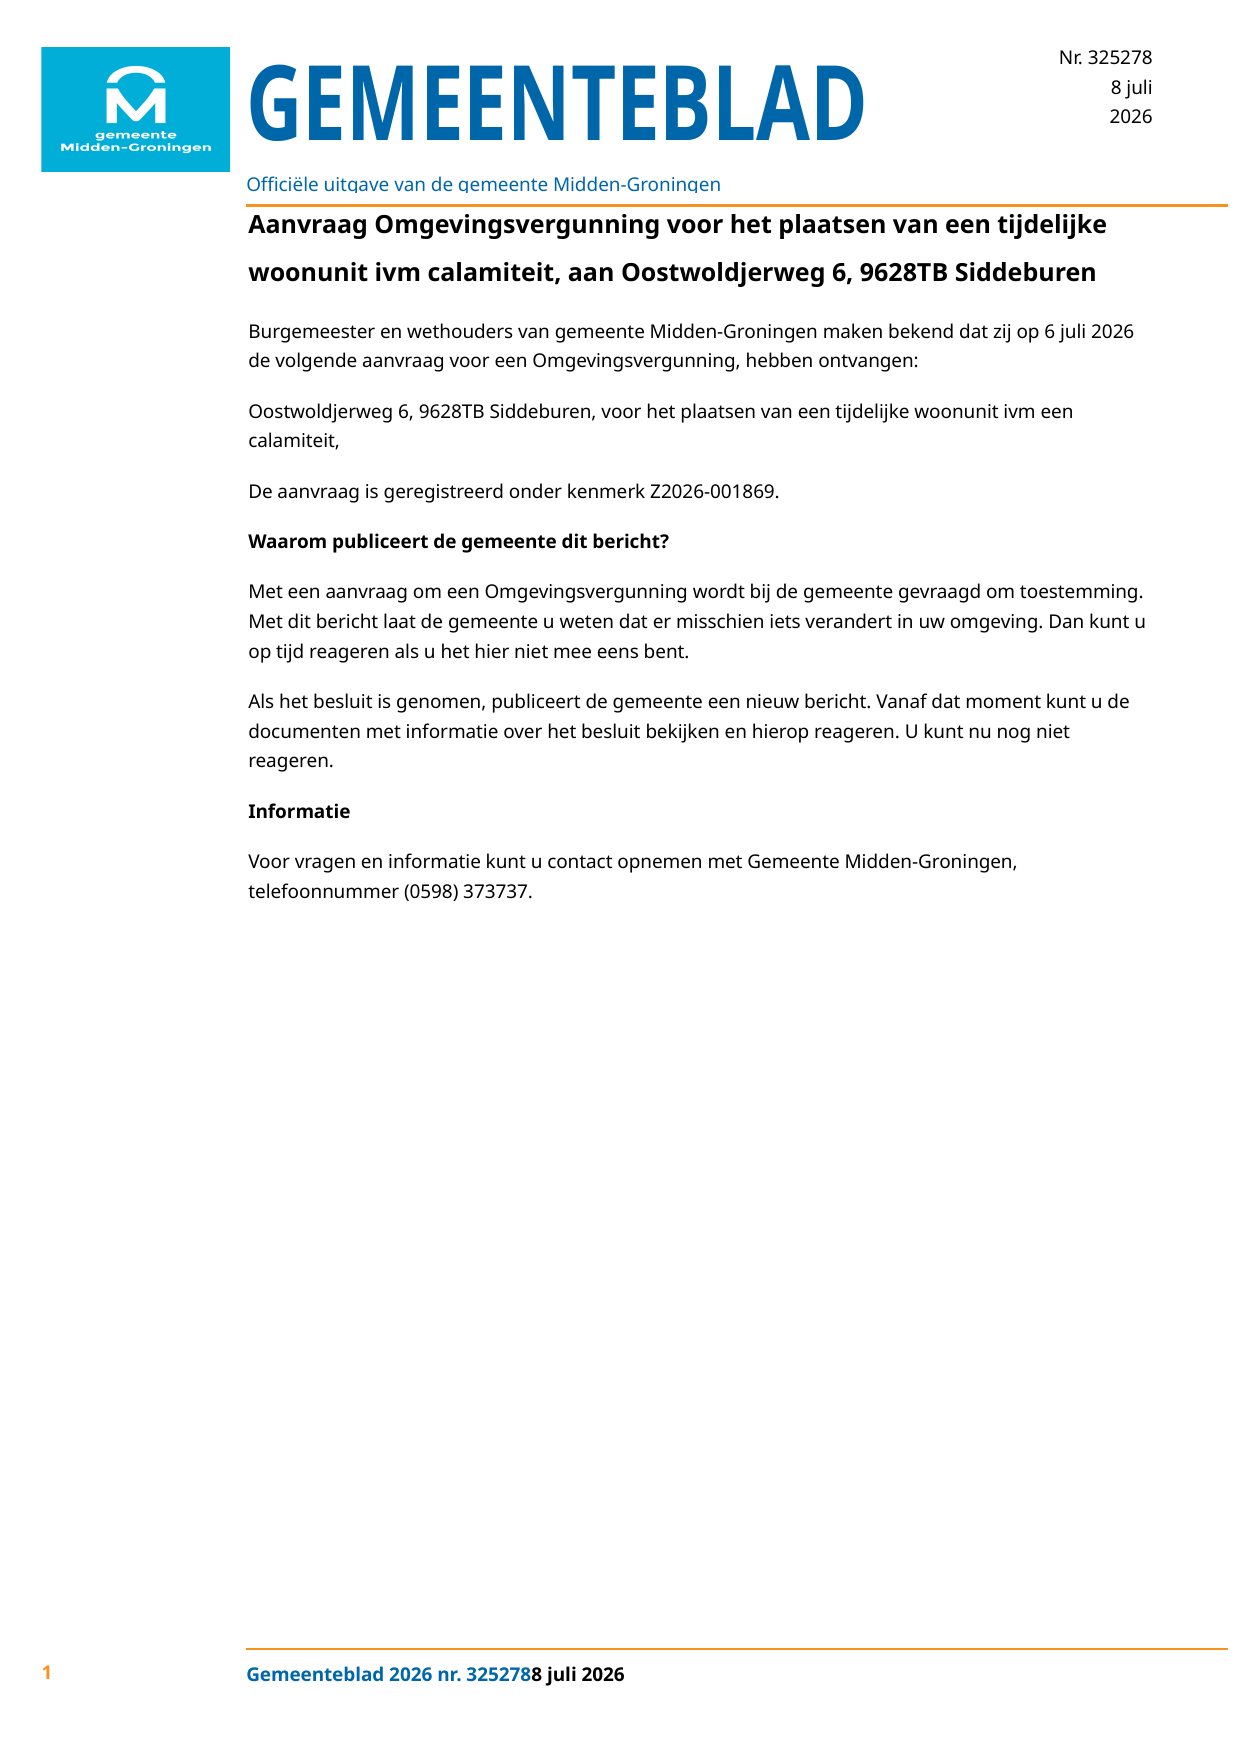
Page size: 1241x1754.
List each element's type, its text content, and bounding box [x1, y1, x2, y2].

text Informatie [248, 798, 1152, 824]
picture [184, 146, 190, 153]
text De aanvraag is geregistreerd onder kenmerk Z2026-001869. [248, 478, 1152, 504]
text Aanvraag Omgevingsvergunning voor het plaatsen van een tijdelijke woonunit ivm calamiteit, aan Oostwoldjerweg 6, 9628TB Siddeburen [248, 207, 1152, 288]
text Met een aanvraag om een Omgevingsvergunning wordt bij de gemeente gevraagd om toestemming. Met dit bericht laat de gemeente u weten dat er misschien iets verandert in uw omgeving. Dan kunt u op tijd reageren als u het hier niet mee eens bent. [248, 579, 1152, 664]
text Oostwoldjerweg 6, 9628TB Siddeburen, voor het plaatsen van een tijdelijke woonunit ivm een calamiteit, [248, 398, 1152, 453]
text Burgemeester en wethouders van gemeente Midden-Groningen maken bekend dat zij op 6 juli 2026 de volgende aanvraag voor een Omgevingsvergunning, hebben ontvangen: [248, 318, 1152, 373]
picture [107, 89, 165, 122]
text Als het besluit is genomen, publiceert de gemeente een nieuw bericht. Vanaf dat moment kunt u de documenten met informatie over het besluit bekijken en hierop reageren. U kunt nu nog niet reageren. [248, 688, 1152, 773]
text Voor vragen en informatie kunt u contact opnemen met Gemeente Midden-Groningen, telefoonnummer (0598) 373737. [248, 848, 1152, 904]
picture [108, 66, 164, 82]
text Waarom publiceert de gemeente dit bericht? [248, 528, 1152, 554]
